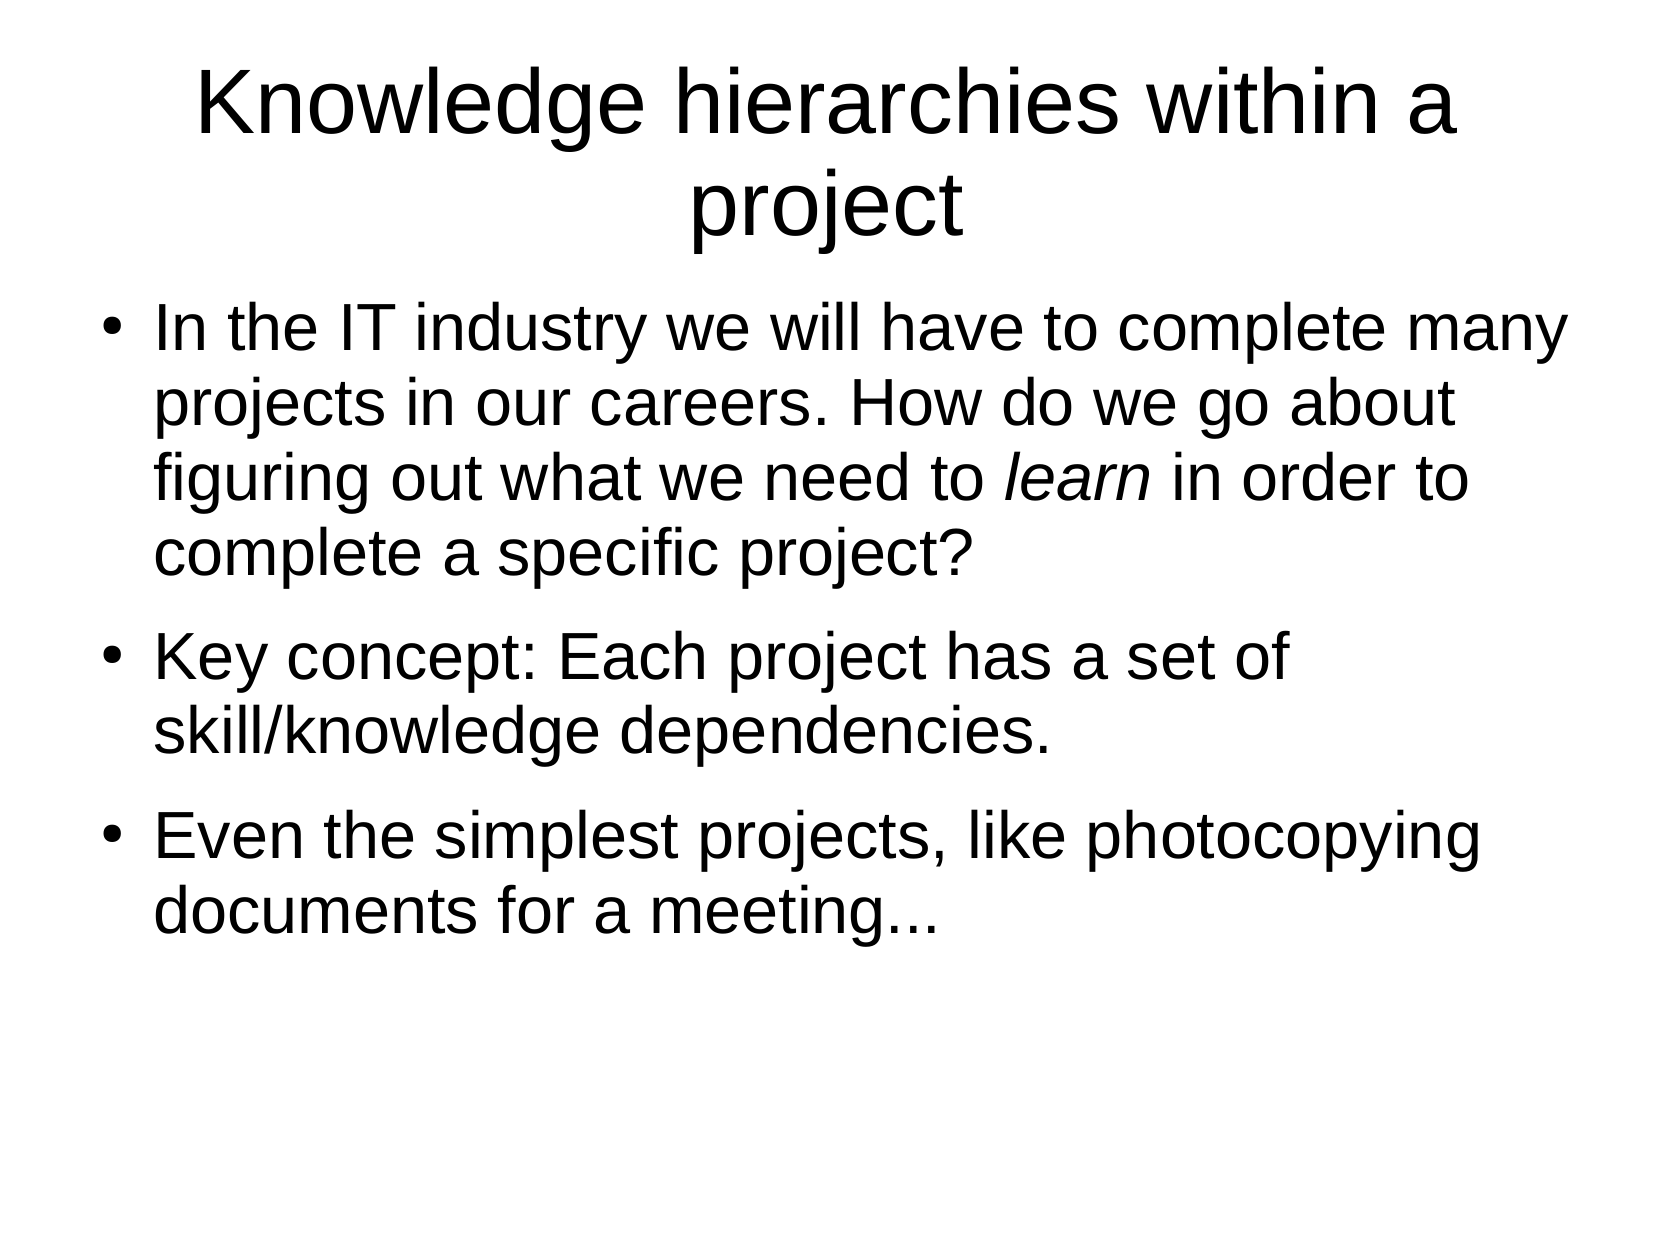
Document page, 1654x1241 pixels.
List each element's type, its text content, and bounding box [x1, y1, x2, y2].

list In the IT industry we will have to complete many projects in our careers. How do we go about figuring out what we need to learn in order to complete a specific project? Key concept: Each project has a set of skill/knowledge dependencies. Even the simplest projects, like photocopying documents for a meeting... [82, 290, 1571, 1010]
title Knowledge hierarchies within a project [82, 49, 1571, 257]
